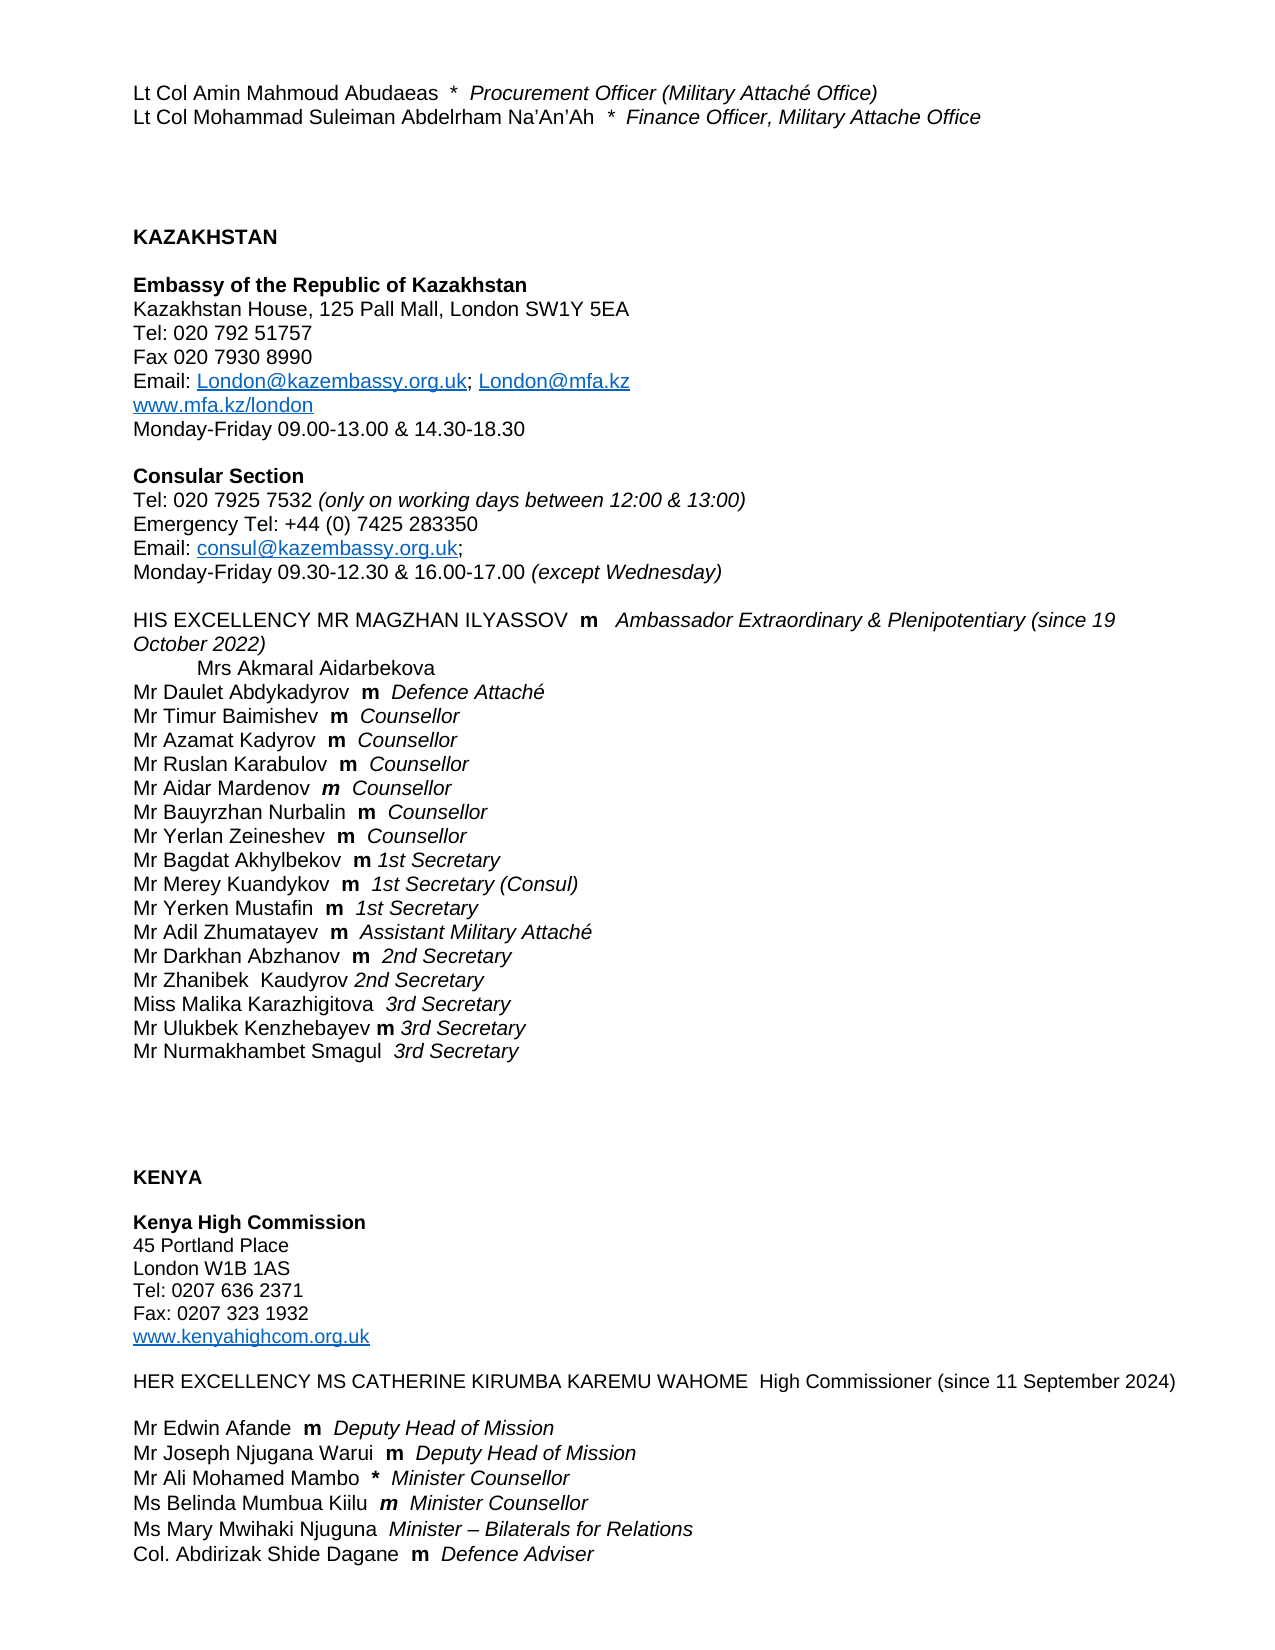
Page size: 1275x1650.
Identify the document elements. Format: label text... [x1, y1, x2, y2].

text Email: London@kazembassy.org.uk; London@mfa.kz [133, 368, 1181, 392]
text Mr Merey Kuandykov m 1st Secretary (Consul) [133, 872, 1181, 896]
text Lt Col Amin Mahmoud Abudaeas * Procurement Officer (Military Attaché Office) [133, 81, 1181, 105]
text Col. Abdirizak Shide Dagane m Defence Adviser [133, 1542, 1181, 1566]
text www.kenyahighcom.org.uk [133, 1324, 1181, 1347]
text Mr Edwin Afande m Deputy Head of Mission [133, 1415, 1181, 1439]
text Mr Yerlan Zeineshev m Counsellor [133, 824, 1181, 848]
text Mr Darkhan Abzhanov m 2nd Secretary [133, 943, 1181, 967]
text Mr Bauyrzhan Nurbalin m Counsellor [133, 800, 1181, 824]
text Mr Ruslan Karabulov m Counsellor [133, 752, 1181, 776]
text London W1B 1AS [133, 1256, 1181, 1279]
text www.mfa.kz/london [133, 392, 1181, 416]
text Mr Zhanibek Kaudyrov 2nd Secretary [133, 967, 1181, 991]
text Emergency Tel: +44 (0) 7425 283350 [133, 512, 1181, 536]
text Tel: 0207 636 2371 [133, 1279, 1181, 1302]
text Mr Timur Baimishev m Counsellor [133, 704, 1181, 728]
text Fax 020 7930 8990 [133, 344, 1181, 368]
text Miss Malika Karazhigitova 3rd Secretary [133, 991, 1181, 1015]
text Tel: 020 7925 7532 (only on working days between 12:00 & 13:00) [133, 488, 1181, 512]
text Ms Belinda Mumbua Kiilu m Minister Counsellor [133, 1491, 1181, 1515]
text HIS EXCELLENCY MR MAGZHAN ILYASSOV m Ambassador Extraordinary & Plenipotentiary (since 19 October 2022) [133, 608, 1181, 656]
text Kazakhstan House, 125 Pall Mall, London SW1Y 5EA [133, 297, 1181, 321]
text Mr Ulukbek Kenzhebayev m 3rd Secretary [133, 1015, 1181, 1039]
text Ms Mary Mwihaki Njuguna Minister – Bilaterals for Relations [133, 1517, 1181, 1541]
text KAZAKHSTAN [133, 225, 1181, 249]
text 45 Portland Place [133, 1234, 1181, 1256]
text Monday-Friday 09.00-13.00 & 14.30-18.30 [133, 416, 1181, 440]
text Mr Adil Zhumatayev m Assistant Military Attaché [133, 919, 1181, 943]
text Consular Section [133, 464, 1181, 488]
text Tel: 020 792 51757 [133, 321, 1181, 344]
text Mr Bagdat Akhylbekov m 1st Secretary [133, 848, 1181, 872]
text Mrs Akmaral Aidarbekova [133, 656, 1181, 680]
text Mr Aidar Mardenov m Counsellor [133, 776, 1181, 800]
text Mr Nurmakhambet Smagul 3rd Secretary [133, 1039, 1181, 1063]
text Mr Yerken Mustafin m 1st Secretary [133, 896, 1181, 919]
text Mr Azamat Kadyrov m Counsellor [133, 728, 1181, 752]
text Embassy of the Republic of Kazakhstan [133, 273, 1181, 297]
text Kenya High Commission [133, 1211, 1181, 1234]
text Monday-Friday 09.30-12.30 & 16.00-17.00 (except Wednesday) [133, 560, 1181, 584]
text HER EXCELLENCY MS CATHERINE KIRUMBA KAREMU WAHOME High Commissioner (since 11 September 2024) [133, 1370, 1181, 1393]
text Mr Joseph Njugana Warui m Deputy Head of Mission [133, 1441, 1181, 1464]
text Mr Daulet Abdykadyrov m Defence Attaché [133, 680, 1181, 704]
text Mr Ali Mohamed Mambo * Minister Counsellor [133, 1466, 1181, 1490]
text Fax: 0207 323 1932 [133, 1302, 1181, 1324]
text Lt Col Mohammad Suleiman Abdelrham Na’An’Ah * Finance Officer, Military Attache Office [133, 105, 1181, 129]
text Email: consul@kazembassy.org.uk; [133, 536, 1181, 560]
text KENYA [133, 1166, 1181, 1188]
